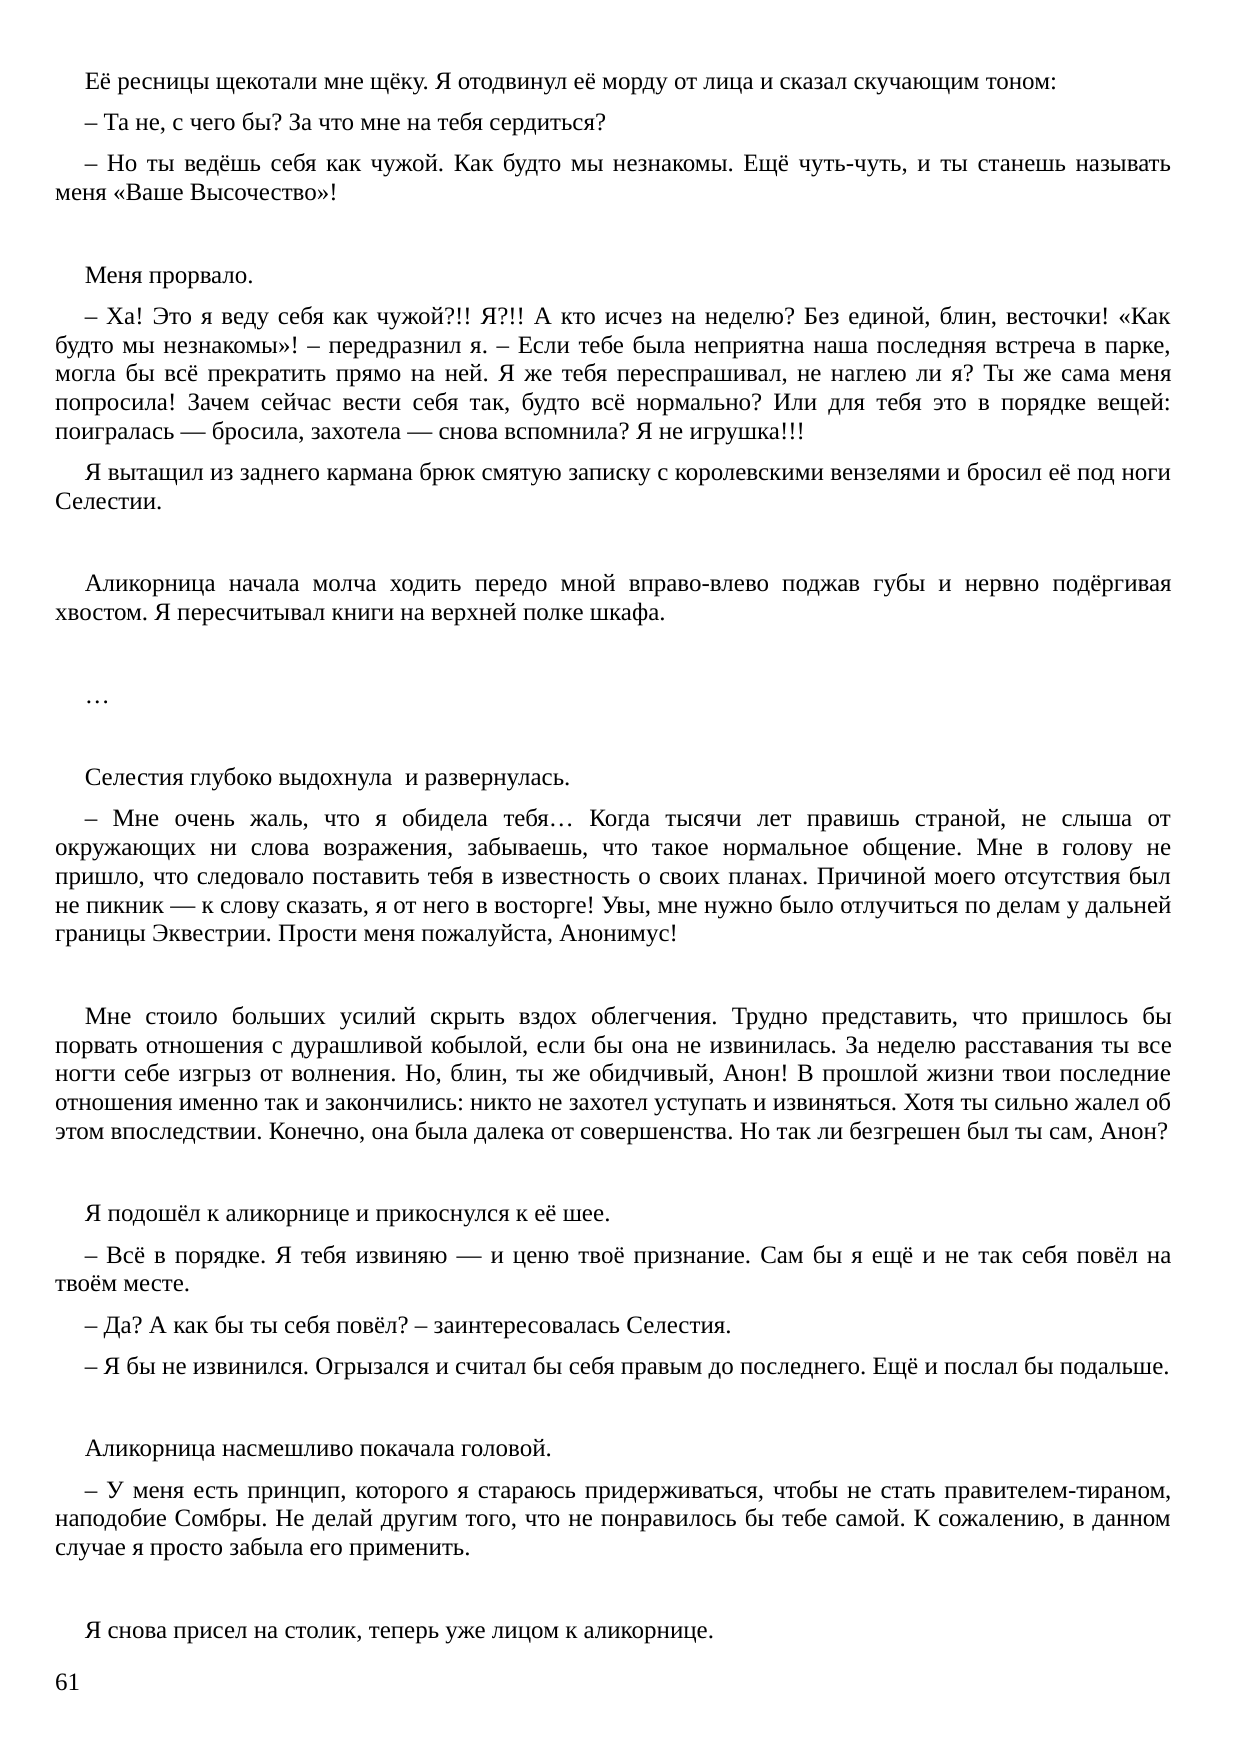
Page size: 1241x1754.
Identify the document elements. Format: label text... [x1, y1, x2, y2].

text Меня прорвало. [55, 260, 1173, 288]
text Я снова присел на столик, теперь уже лицом к аликорнице. [55, 1615, 1173, 1643]
text Мне стоило больших усилий скрыть вздох облегчения. Трудно представить, что пришлось бы порвать отношения с дурашливой кобылой, если бы она не извинилась. За неделю расставания ты все ногти себе изгрыз от волнения. Но, блин, ты же обидчивый, Анон! В прошлой жизни твои последние отношения именно так и закончились: никто не захотел уступать и извиняться. Хотя ты сильно жалел об этом впоследствии. Конечно, она была далека от совершенства. Но так ли безгрешен был ты сам, Анон? [55, 1001, 1173, 1145]
text – У меня есть принцип, которого я стараюсь придерживаться, чтобы не стать правителем-тираном, наподобие Сомбры. Не делай другим того, что не понравилось бы тебе самой. К сожалению, в данном случае я просто забыла его применить. [55, 1475, 1173, 1561]
text Я подошёл к аликорнице и прикоснулся к её шее. [55, 1198, 1173, 1227]
text – Ха! Это я веду себя как чужой?!! Я?!! А кто исчез на неделю? Без единой, блин, весточки! «Как будто мы незнакомы»! – передразнил я. – Если тебе была неприятна наша последняя встреча в парке, могла бы всё прекратить прямо на ней. Я же тебя переспрашивал, не наглею ли я? Ты же сама меня попросила! Зачем сейчас вести себя так, будто всё нормально? Или для тебя это в порядке вещей: поигралась — бросила, захотела — снова вспомнила? Я не игрушка!!! [55, 301, 1173, 445]
text – Мне очень жаль, что я обидела тебя… Когда тысячи лет правишь страной, не слыша от окружающих ни слова возражения, забываешь, что такое нормальное общение. Мне в голову не пришло, что следовало поставить тебя в известность о своих планах. Причиной моего отсутствия был не пикник — к слову сказать, я от него в восторге! Увы, мне нужно было отлучиться по делам у дальней границы Эквестрии. Прости меня пожалуйста, Анонимус! [55, 803, 1173, 947]
text – Но ты ведёшь себя как чужой. Как будто мы незнакомы. Ещё чуть-чуть, и ты станешь называть меня «Ваше Высочество»! [55, 148, 1173, 206]
text Я вытащил из заднего кармана брюк смятую записку с королевскими вензелями и бросил её под ноги Селестии. [55, 457, 1173, 515]
text – Всё в порядке. Я тебя извиняю — и ценю твоё признание. Сам бы я ещё и не так себя повёл на твоём месте. [55, 1240, 1173, 1297]
text Селестия глубоко выдохнула и развернулась. [55, 762, 1173, 791]
text … [55, 680, 1173, 708]
text – Я бы не извинился. Огрызался и считал бы себя правым до последнего. Ещё и послал бы подальше. [55, 1351, 1173, 1380]
text – Да? А как бы ты себя повёл? – заинтересовалась Селестия. [55, 1310, 1173, 1338]
text Аликорница начала молча ходить передо мной вправо-влево поджав губы и нервно подёргивая хвостом. Я пересчитывал книги на верхней полке шкафа. [55, 568, 1173, 626]
text – Та не, с чего бы? За что мне на тебя сердиться? [55, 107, 1173, 136]
text Её ресницы щекотали мне щёку. Я отодвинул её морду от лица и сказал скучающим тоном: [55, 66, 1173, 95]
text Аликорница насмешливо покачала головой. [55, 1433, 1173, 1462]
